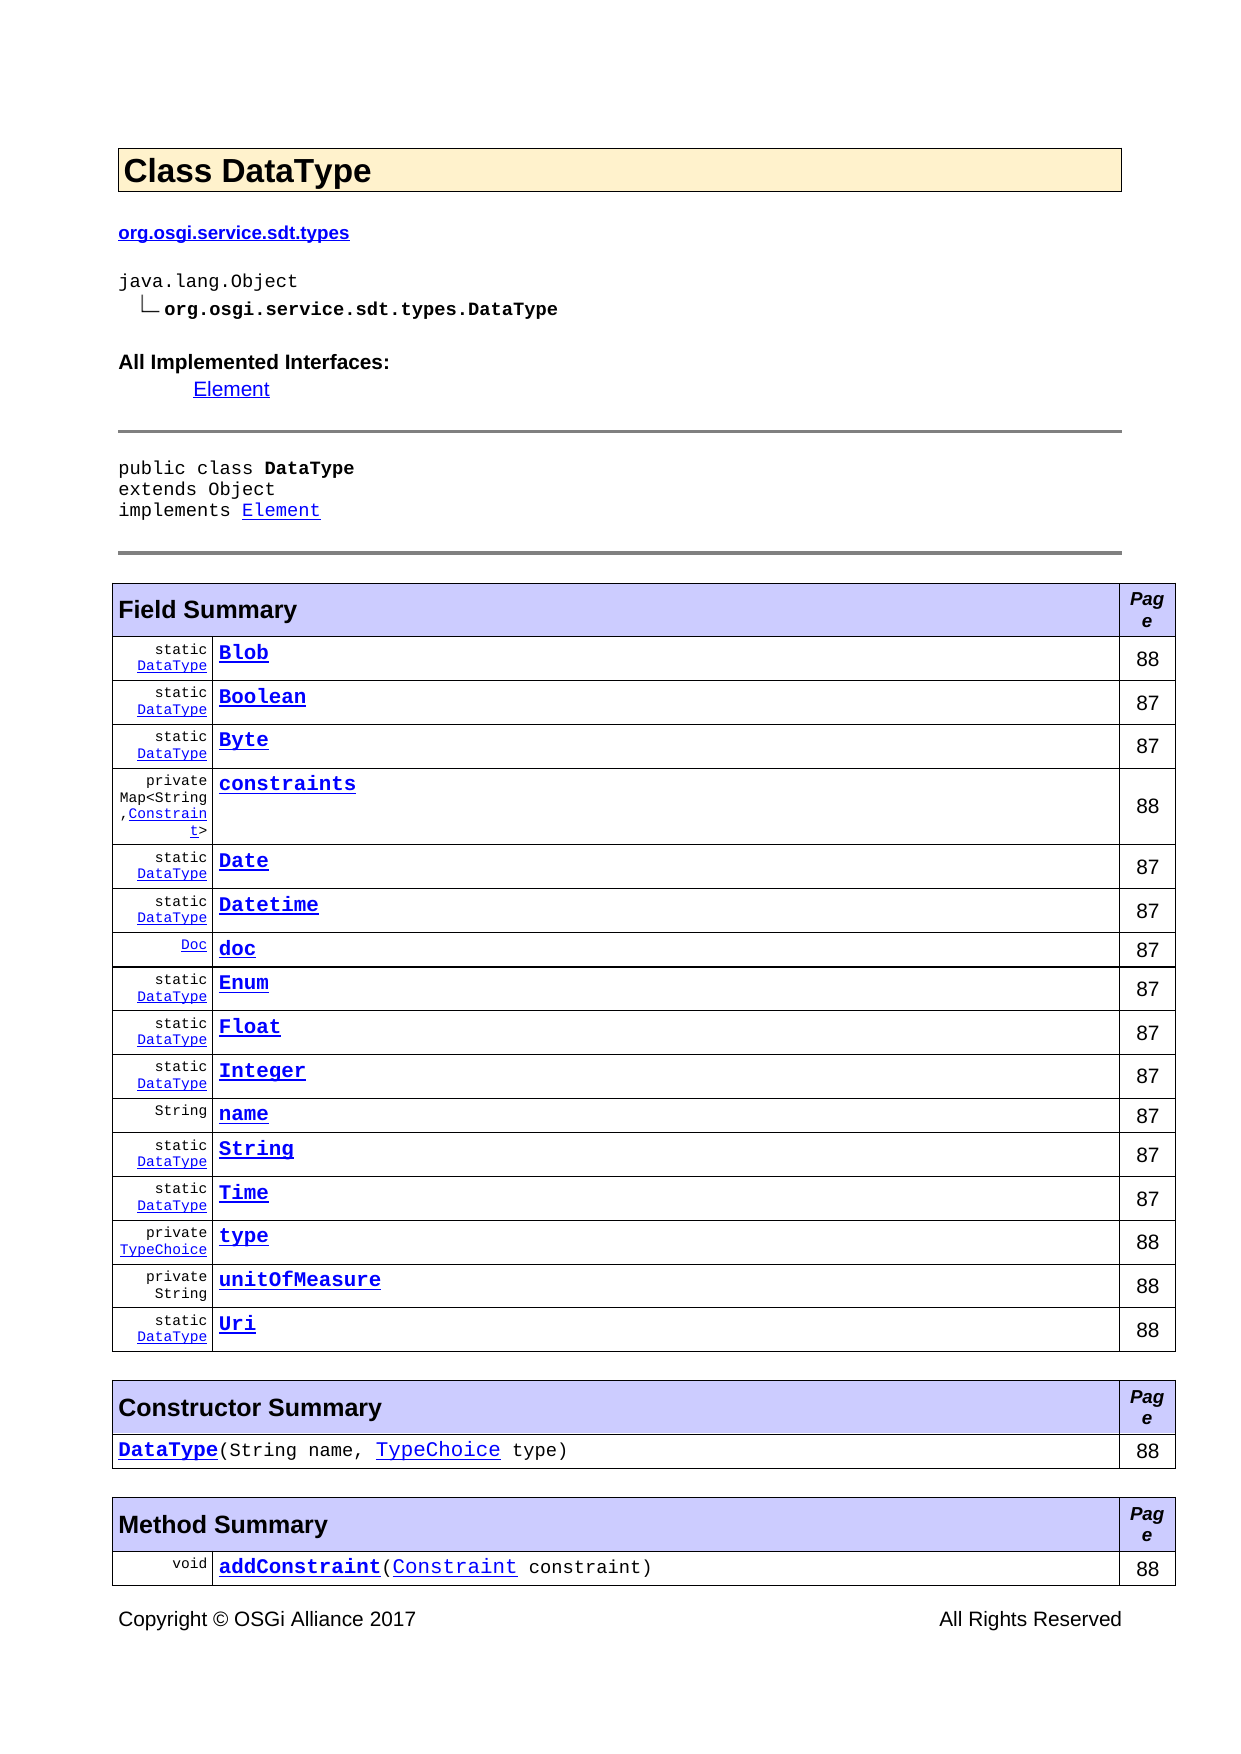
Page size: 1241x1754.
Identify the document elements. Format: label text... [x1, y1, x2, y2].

table_cell Date [213, 845, 1119, 888]
table_cell name [213, 1099, 1119, 1132]
table_cell Blob [213, 637, 1119, 680]
text extends Object [118, 480, 1122, 501]
text public class DataType [118, 459, 1122, 480]
table_cell 88 [1120, 769, 1175, 844]
table_cell static DataType [113, 725, 212, 767]
table_cell String [113, 1099, 212, 1132]
table_cell static DataType [113, 845, 212, 888]
table_header Page [1120, 584, 1175, 636]
table_cell static DataType [113, 1308, 212, 1351]
table_cell addConstraint(Constraint constraint) [213, 1552, 1119, 1585]
subtitle All Implemented Interfaces: [118, 350, 1122, 374]
table_header Constructor Summary [113, 1381, 1119, 1433]
table_cell static DataType [113, 1011, 212, 1054]
table_cell 87 [1120, 1177, 1175, 1220]
table_cell 87 [1120, 725, 1175, 767]
table_cell unitOfMeasure [213, 1265, 1119, 1307]
text java.lang.Object [118, 272, 1122, 293]
table_cell Enum [213, 968, 1119, 1010]
table_cell 87 [1120, 1099, 1175, 1132]
table_cell 88 [1120, 1435, 1175, 1468]
table_cell private TypeChoice [113, 1221, 212, 1263]
table_cell static DataType [113, 637, 212, 680]
table_cell static DataType [113, 1177, 212, 1220]
table_cell 88 [1120, 1308, 1175, 1351]
table_cell void [113, 1552, 212, 1585]
table_cell 88 [1120, 1552, 1175, 1585]
table_cell Byte [213, 725, 1119, 767]
subtitle Class DataType [119, 149, 1121, 191]
table_cell 87 [1120, 889, 1175, 932]
table_cell static DataType [113, 681, 212, 724]
table_cell Datetime [213, 889, 1119, 932]
table_header Page [1120, 1498, 1175, 1551]
table_cell doc [213, 933, 1119, 966]
table_cell 87 [1120, 968, 1175, 1010]
table_cell 87 [1120, 933, 1175, 966]
table_cell Time [213, 1177, 1119, 1220]
table_cell Integer [213, 1055, 1119, 1098]
table_header Method Summary [113, 1498, 1119, 1551]
table_cell type [213, 1221, 1119, 1263]
table_cell 88 [1120, 1221, 1175, 1263]
text org.osgi.service.sdt.types [118, 221, 1122, 243]
text implements Element [118, 501, 1122, 522]
table_cell 87 [1120, 681, 1175, 724]
table_cell 87 [1120, 1055, 1175, 1098]
table_cell Doc [113, 933, 212, 966]
table_cell 87 [1120, 845, 1175, 888]
table_header Field Summary [113, 584, 1119, 636]
table_cell static DataType [113, 968, 212, 1010]
table_cell Float [213, 1011, 1119, 1054]
text Element [193, 376, 1122, 400]
table_cell private Map<String,Constraint> [113, 769, 212, 844]
table_cell static DataType [113, 1133, 212, 1176]
table_cell static DataType [113, 1055, 212, 1098]
table_cell private String [113, 1265, 212, 1307]
table_cell DataType(String name, TypeChoice type) [113, 1435, 1119, 1468]
table_cell static DataType [113, 889, 212, 932]
text org.osgi.service.sdt.types.DataType [118, 293, 1122, 321]
table_cell Boolean [213, 681, 1119, 724]
table_cell Uri [213, 1308, 1119, 1351]
table_cell String [213, 1133, 1119, 1176]
table_cell 88 [1120, 637, 1175, 680]
table_cell 87 [1120, 1011, 1175, 1054]
table_header Page [1120, 1381, 1175, 1433]
table_cell constraints [213, 769, 1119, 844]
picture [140, 293, 164, 316]
table_cell 87 [1120, 1133, 1175, 1176]
table_cell 88 [1120, 1265, 1175, 1307]
